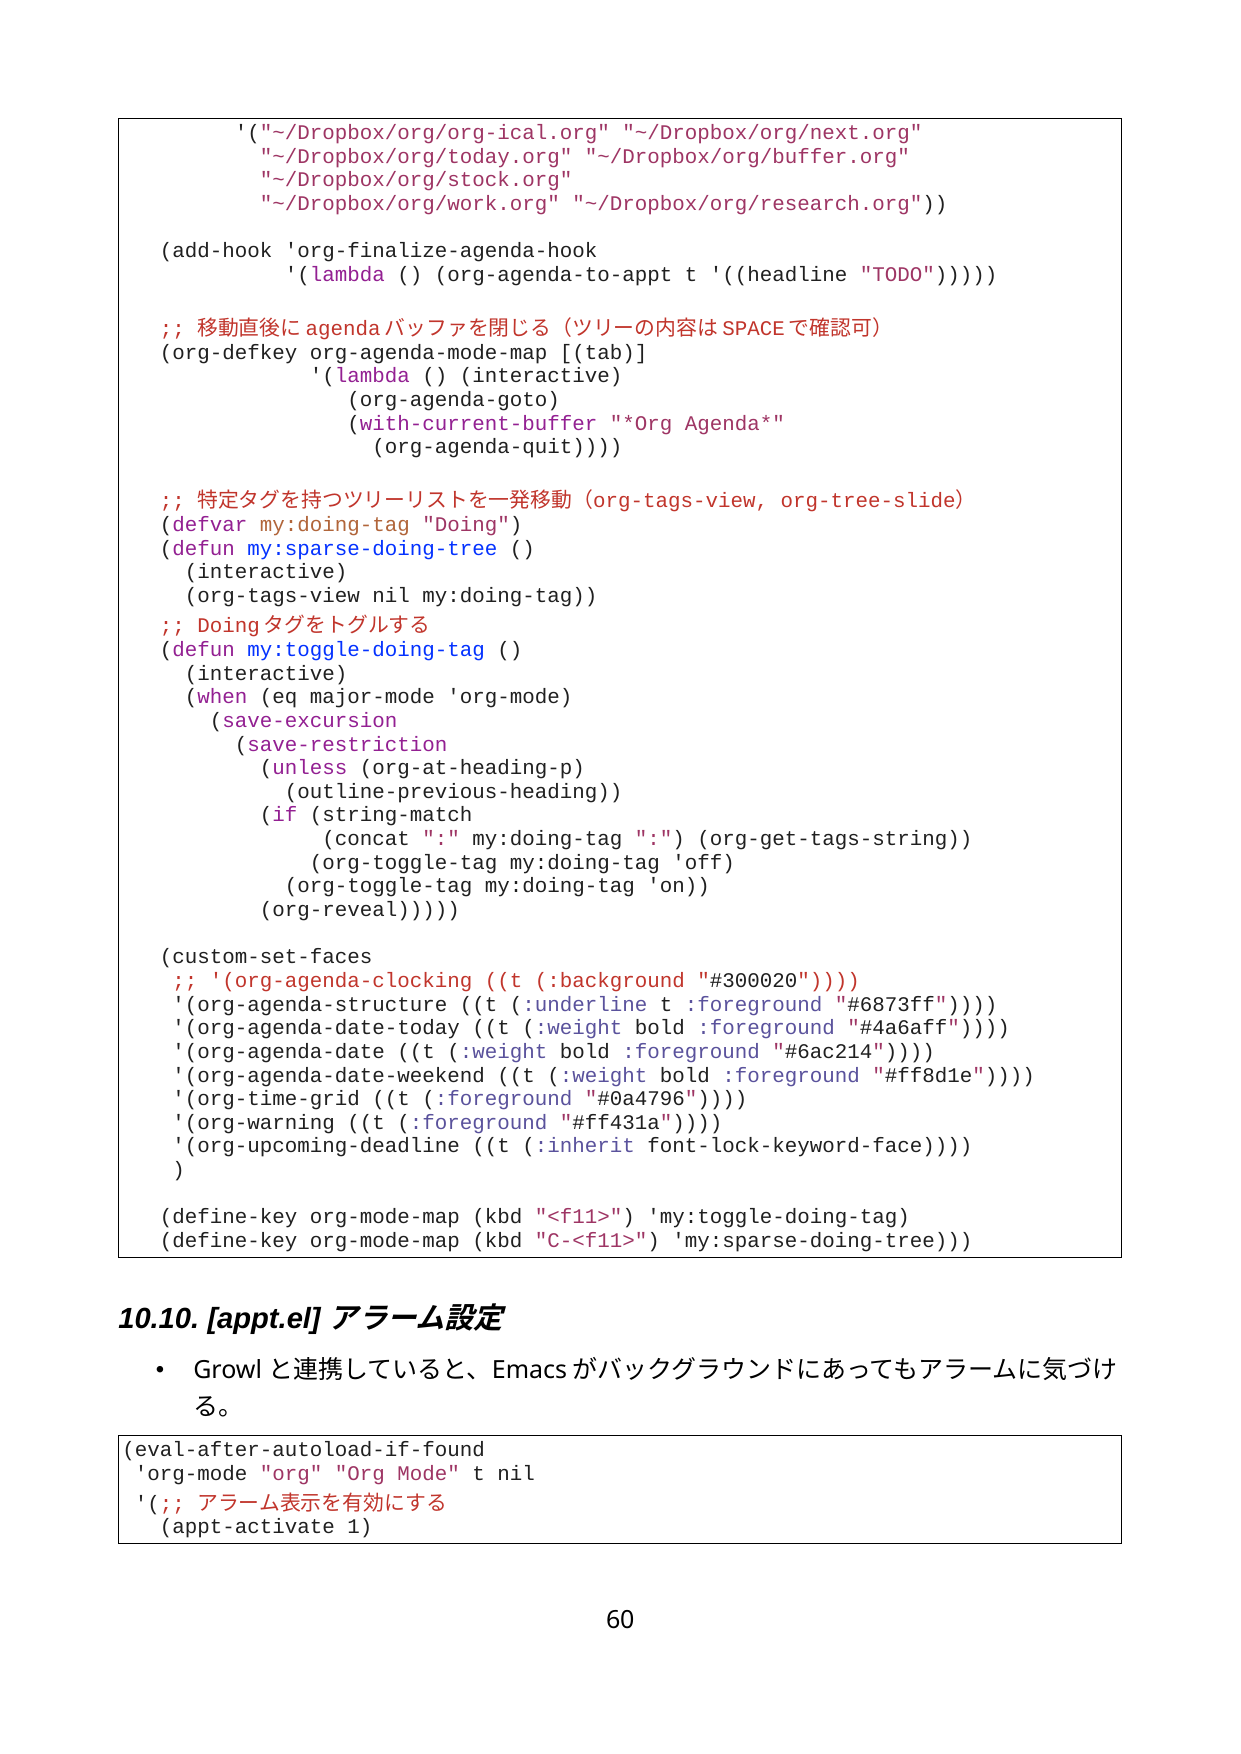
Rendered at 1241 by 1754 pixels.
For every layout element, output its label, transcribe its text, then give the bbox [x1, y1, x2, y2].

text (save-excursion [119, 706, 1121, 729]
text "~/Dropbox/org/today.org" "~/Dropbox/org/buffer.org" [119, 142, 1121, 165]
text (interactive) [119, 557, 1121, 581]
text '(org-agenda-date-weekend ((t (:weight bold :foreground "#ff8d1e")))) [119, 1061, 1121, 1084]
text (save-restriction [119, 729, 1121, 753]
text '(org-time-grid ((t (:foreground "#0a4796")))) [119, 1084, 1121, 1108]
text (unless (org-at-heading-p) [119, 753, 1121, 777]
text "~/Dropbox/org/work.org" "~/Dropbox/org/research.org")) [119, 189, 1121, 213]
subtitle [appt.el] アラーム設定 [118, 1295, 1122, 1337]
text (add-hook 'org-finalize-agenda-hook [119, 236, 1121, 260]
text (defun my:toggle-doing-tag () [119, 635, 1121, 659]
text (org-reveal))))) [119, 895, 1121, 919]
text (defvar my:doing-tag "Doing") [119, 510, 1121, 534]
text ;; 特定タグを持つツリーリストを一発移動（org-tags-view, org-tree-slide） [119, 479, 1121, 510]
text (with-current-buffer "*Org Agenda*" [119, 409, 1121, 432]
text (org-toggle-tag my:doing-tag 'on)) [119, 871, 1121, 895]
text (define-key org-mode-map (kbd "<f11>") 'my:toggle-doing-tag) [119, 1202, 1121, 1226]
text '(;; アラーム表示を有効にする [119, 1482, 1121, 1513]
text '(org-agenda-date ((t (:weight bold :foreground "#6ac214")))) [119, 1037, 1121, 1061]
list Growl と連携していると、Emacsがバックグラウンドにあってもアラームに気づける。 [156, 1350, 1122, 1422]
text (when (eq major-mode 'org-mode) [119, 682, 1121, 706]
text (org-agenda-quit)))) [119, 432, 1121, 456]
text (org-toggle-tag my:doing-tag 'off) [119, 848, 1121, 871]
text ;; Doingタグをトグルする [119, 604, 1121, 635]
text ;; 移動直後にagendaバッファを閉じる（ツリーの内容はSPACEで確認可） [119, 307, 1121, 338]
text (eval-after-autoload-if-found [119, 1436, 1121, 1458]
text 'org-mode "org" "Org Mode" t nil [119, 1458, 1121, 1482]
text (define-key org-mode-map (kbd "C-<f11>") 'my:sparse-doing-tree))) [119, 1226, 1121, 1257]
text (outline-previous-heading)) [119, 777, 1121, 801]
text (org-agenda-goto) [119, 385, 1121, 409]
text "~/Dropbox/org/stock.org" [119, 165, 1121, 189]
text '("~/Dropbox/org/org-ical.org" "~/Dropbox/org/next.org" [119, 119, 1121, 142]
text '(org-agenda-date-today ((t (:weight bold :foreground "#4a6aff")))) [119, 1013, 1121, 1037]
text (defun my:sparse-doing-tree () [119, 534, 1121, 557]
text (appt-activate 1) [119, 1513, 1121, 1543]
text (if (string-match [119, 801, 1121, 824]
text '(org-agenda-structure ((t (:underline t :foreground "#6873ff")))) [119, 990, 1121, 1013]
text (org-defkey org-agenda-mode-map [(tab)] [119, 338, 1121, 361]
text '(lambda () (interactive) [119, 361, 1121, 385]
text (concat ":" my:doing-tag ":") (org-get-tags-string)) [119, 824, 1121, 848]
text '(lambda () (org-agenda-to-appt t '((headline "TODO"))))) [119, 260, 1121, 284]
text (custom-set-faces [119, 942, 1121, 966]
text (interactive) [119, 659, 1121, 682]
text ) [119, 1155, 1121, 1179]
text '(org-warning ((t (:foreground "#ff431a")))) [119, 1108, 1121, 1132]
text '(org-upcoming-deadline ((t (:inherit font-lock-keyword-face)))) [119, 1132, 1121, 1155]
text ;; '(org-agenda-clocking ((t (:background "#300020")))) [119, 966, 1121, 990]
text (org-tags-view nil my:doing-tag)) [119, 581, 1121, 604]
